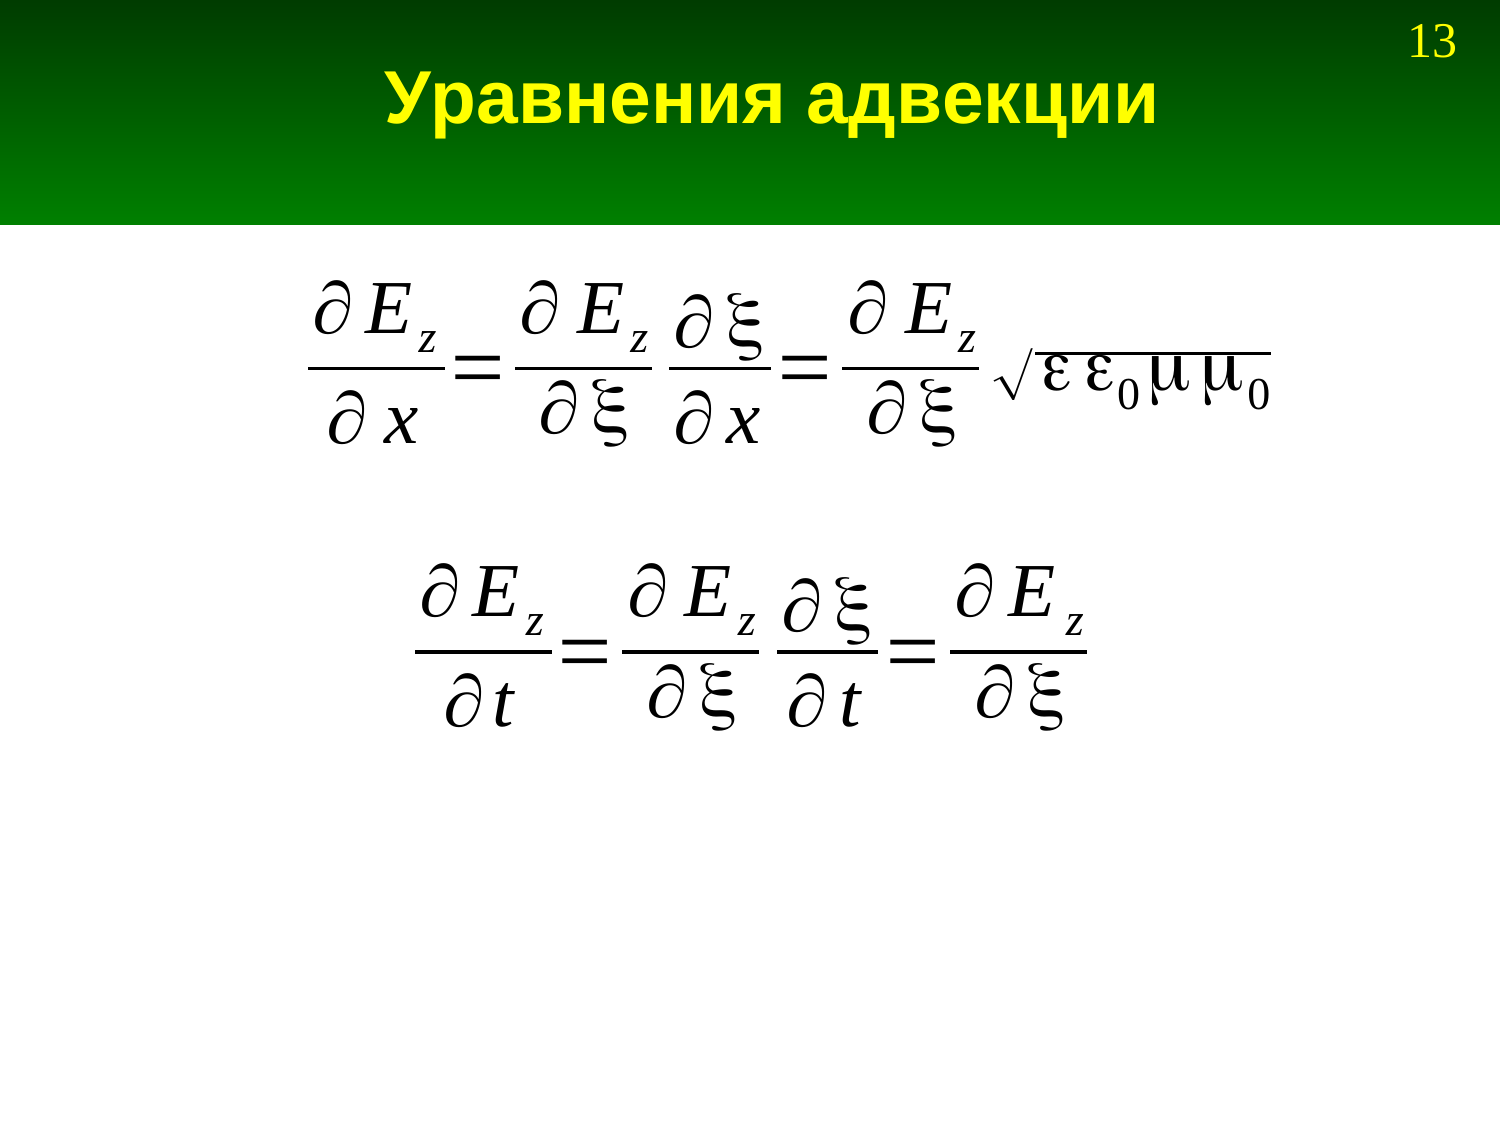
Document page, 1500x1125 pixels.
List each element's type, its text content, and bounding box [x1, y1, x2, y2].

title Уравнения адвекции [123, 0, 1399, 192]
chart [283, 266, 1290, 461]
chart [390, 549, 1110, 745]
